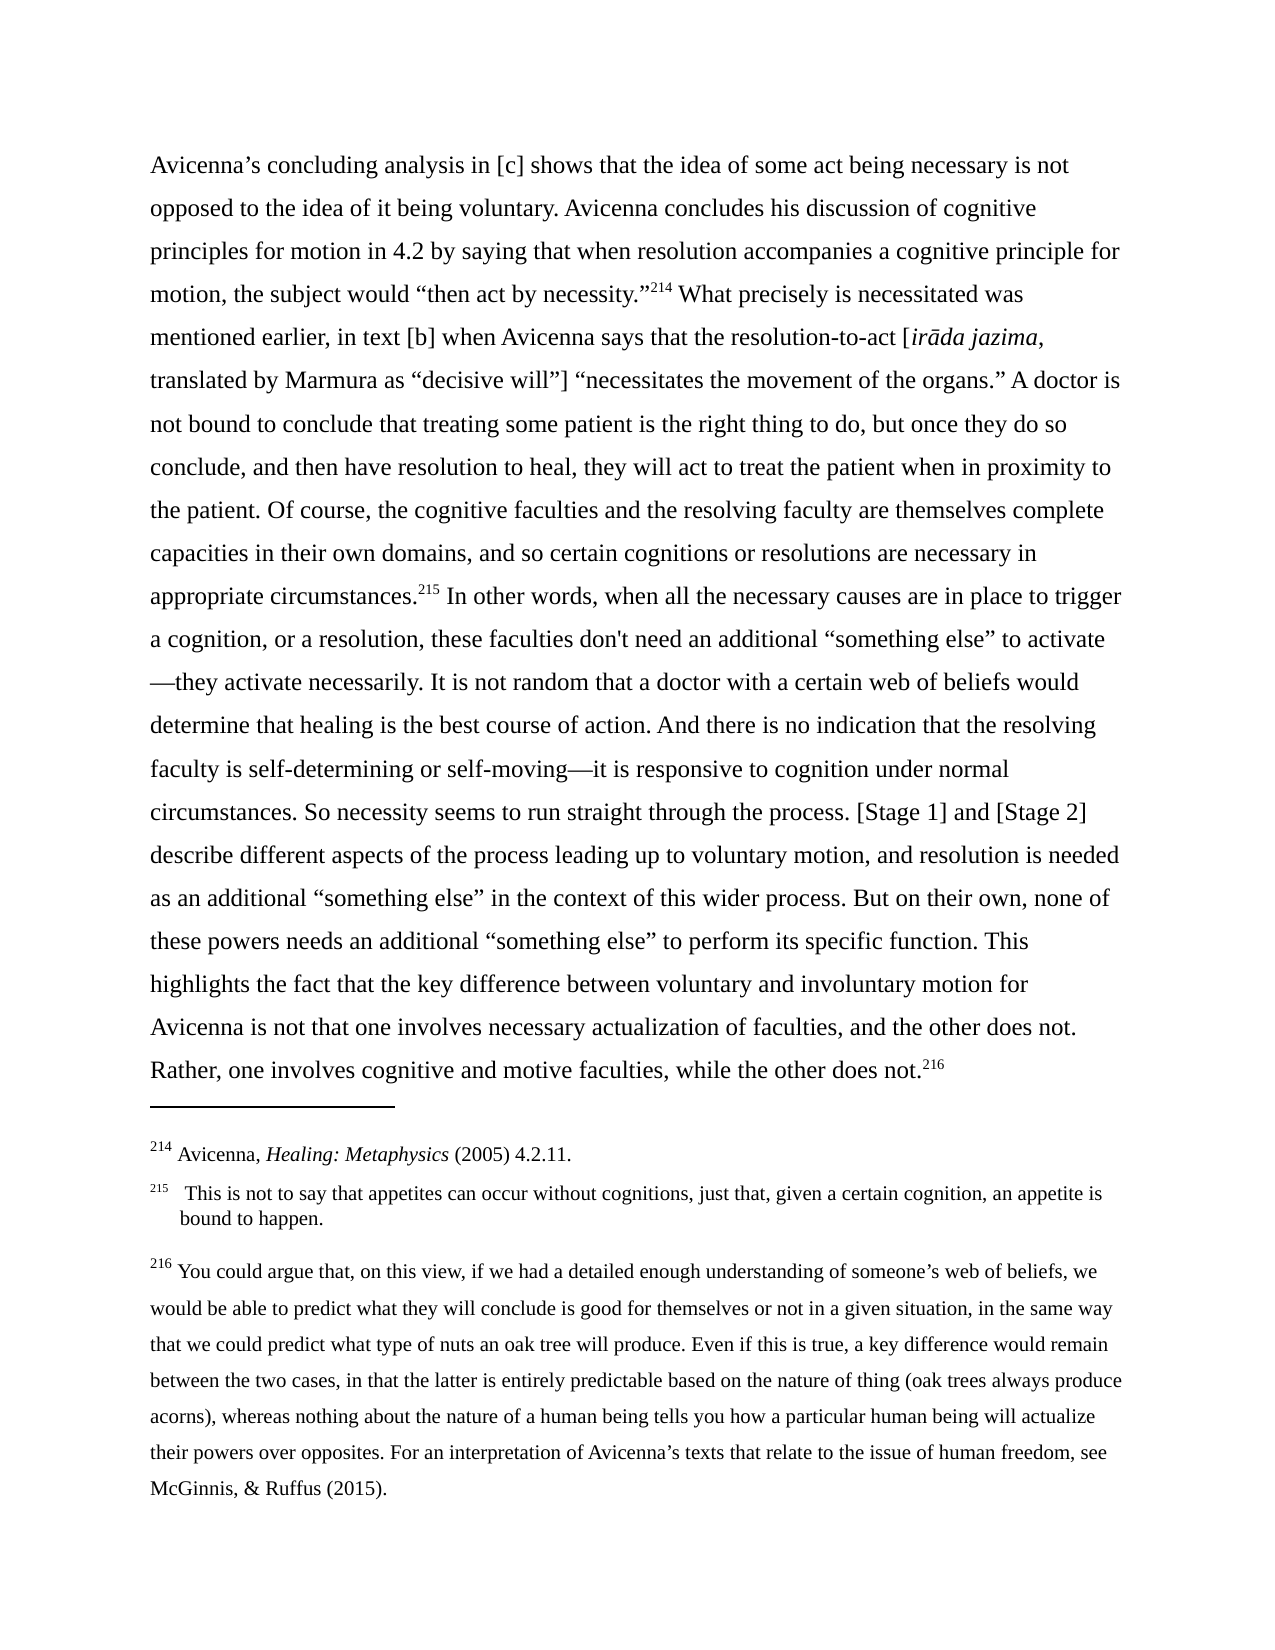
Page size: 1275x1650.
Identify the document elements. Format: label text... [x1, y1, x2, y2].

text Avicenna’s concluding analysis in [c] shows that the idea of some act being necessary is not opposed to the idea of it being voluntary. Avicenna concludes his discussion of cognitive principles for motion in 4.2 by saying that when resolution accompanies a cognitive principle for motion, the subject would “then act by necessity.” What precisely is necessitated was mentioned earlier, in text [b] when Avicenna says that the resolution-to-act [irāda jazima, translated by Marmura as “decisive will”] “necessitates the movement of the organs.” A doctor is not bound to conclude that treating some patient is the right thing to do, but once they do so conclude, and then have resolution to heal, they will act to treat the patient when in proximity to the patient. Of course, the cognitive faculties and the resolving faculty are themselves complete capacities in their own domains, and so certain cognitions or resolutions are necessary in appropriate circumstances. In other words, when all the necessary causes are in place to trigger a cognition, or a resolution, these faculties don't need an additional “something else” to activate—they activate necessarily. It is not random that a doctor with a certain web of beliefs would determine that healing is the best course of action. And there is no indication that the resolving faculty is self-determining or self-moving—it is responsive to cognition under normal circumstances. So necessity seems to run straight through the process. [Stage 1] and [Stage 2] describe different aspects of the process leading up to voluntary motion, and resolution is needed as an additional “something else” in the context of this wider process. But on their own, none of these powers needs an additional “something else” to perform its specific function. This highlights the fact that the key difference between voluntary and involuntary motion for Avicenna is not that one involves necessary actualization of faculties, and the other does not. Rather, one involves cognitive and motive faculties, while the other does not. [150, 150, 1125, 1084]
text This is not to say that appetites can occur without cognitions, just that, given a certain cognition, an appetite is bound to happen. [150, 1181, 1125, 1229]
text You could argue that, on this view, if we had a detailed enough understanding of someone’s web of beliefs, we would be able to predict what they will conclude is good for themselves or not in a given situation, in the same way that we could predict what type of nuts an oak tree will produce. Even if this is true, a key difference would remain between the two cases, in that the latter is entirely predictable based on the nature of thing (oak trees always produce acorns), whereas nothing about the nature of a human being tells you how a particular human being will actualize their powers over opposites. For an interpretation of Avicenna’s texts that relate to the issue of human freedom, see McGinnis, & Ruffus (2015). [150, 1255, 1125, 1500]
text Avicenna, Healing: Metaphysics (2005) 4.2.11. [150, 1138, 1125, 1167]
